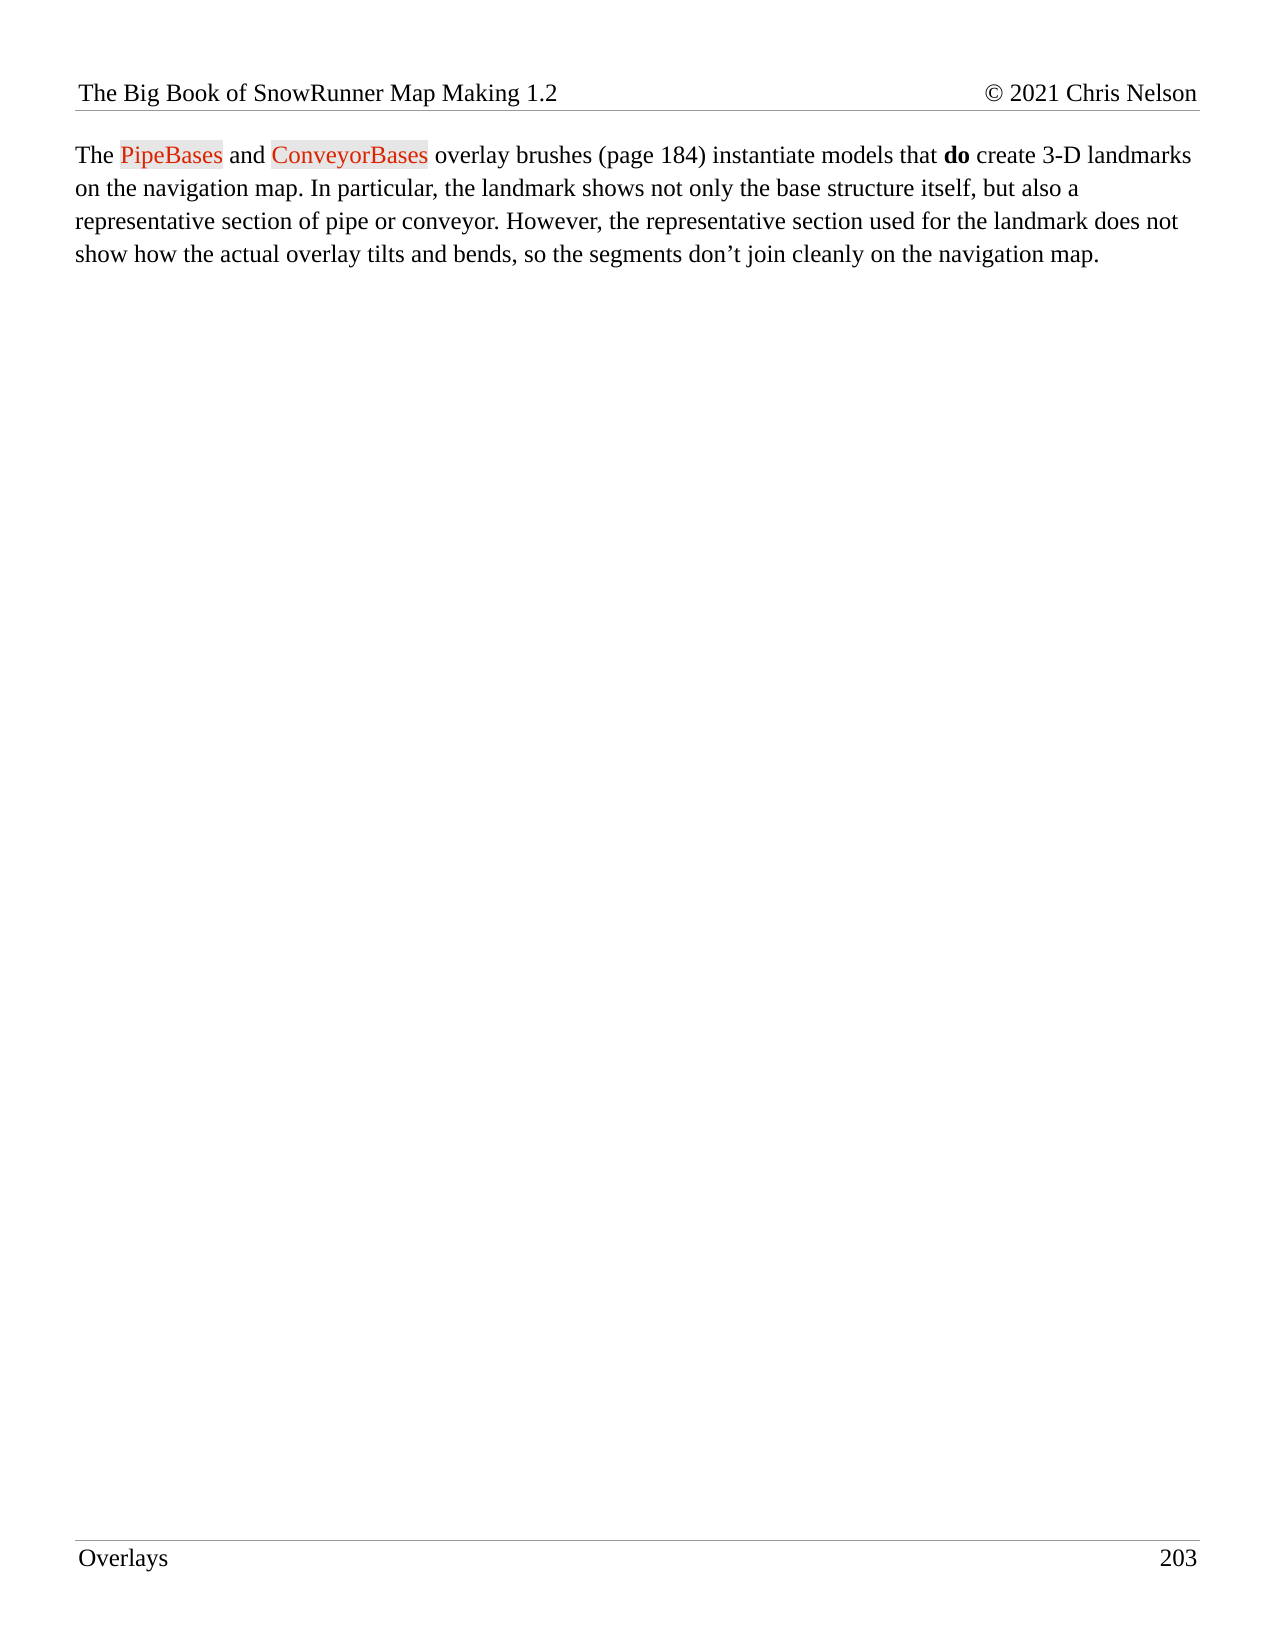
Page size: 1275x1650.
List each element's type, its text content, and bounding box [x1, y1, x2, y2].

text The PipeBases and ConveyorBases overlay brushes (page 184) instantiate models that do create 3‑D landmarks on the navigation map. In particular, the landmark shows not only the base structure itself, but also a representative section of pipe or conveyor. However, the representative section used for the landmark does not show how the actual overlay tilts and bends, so the segments don’t join cleanly on the navigation map. [75, 140, 1200, 268]
